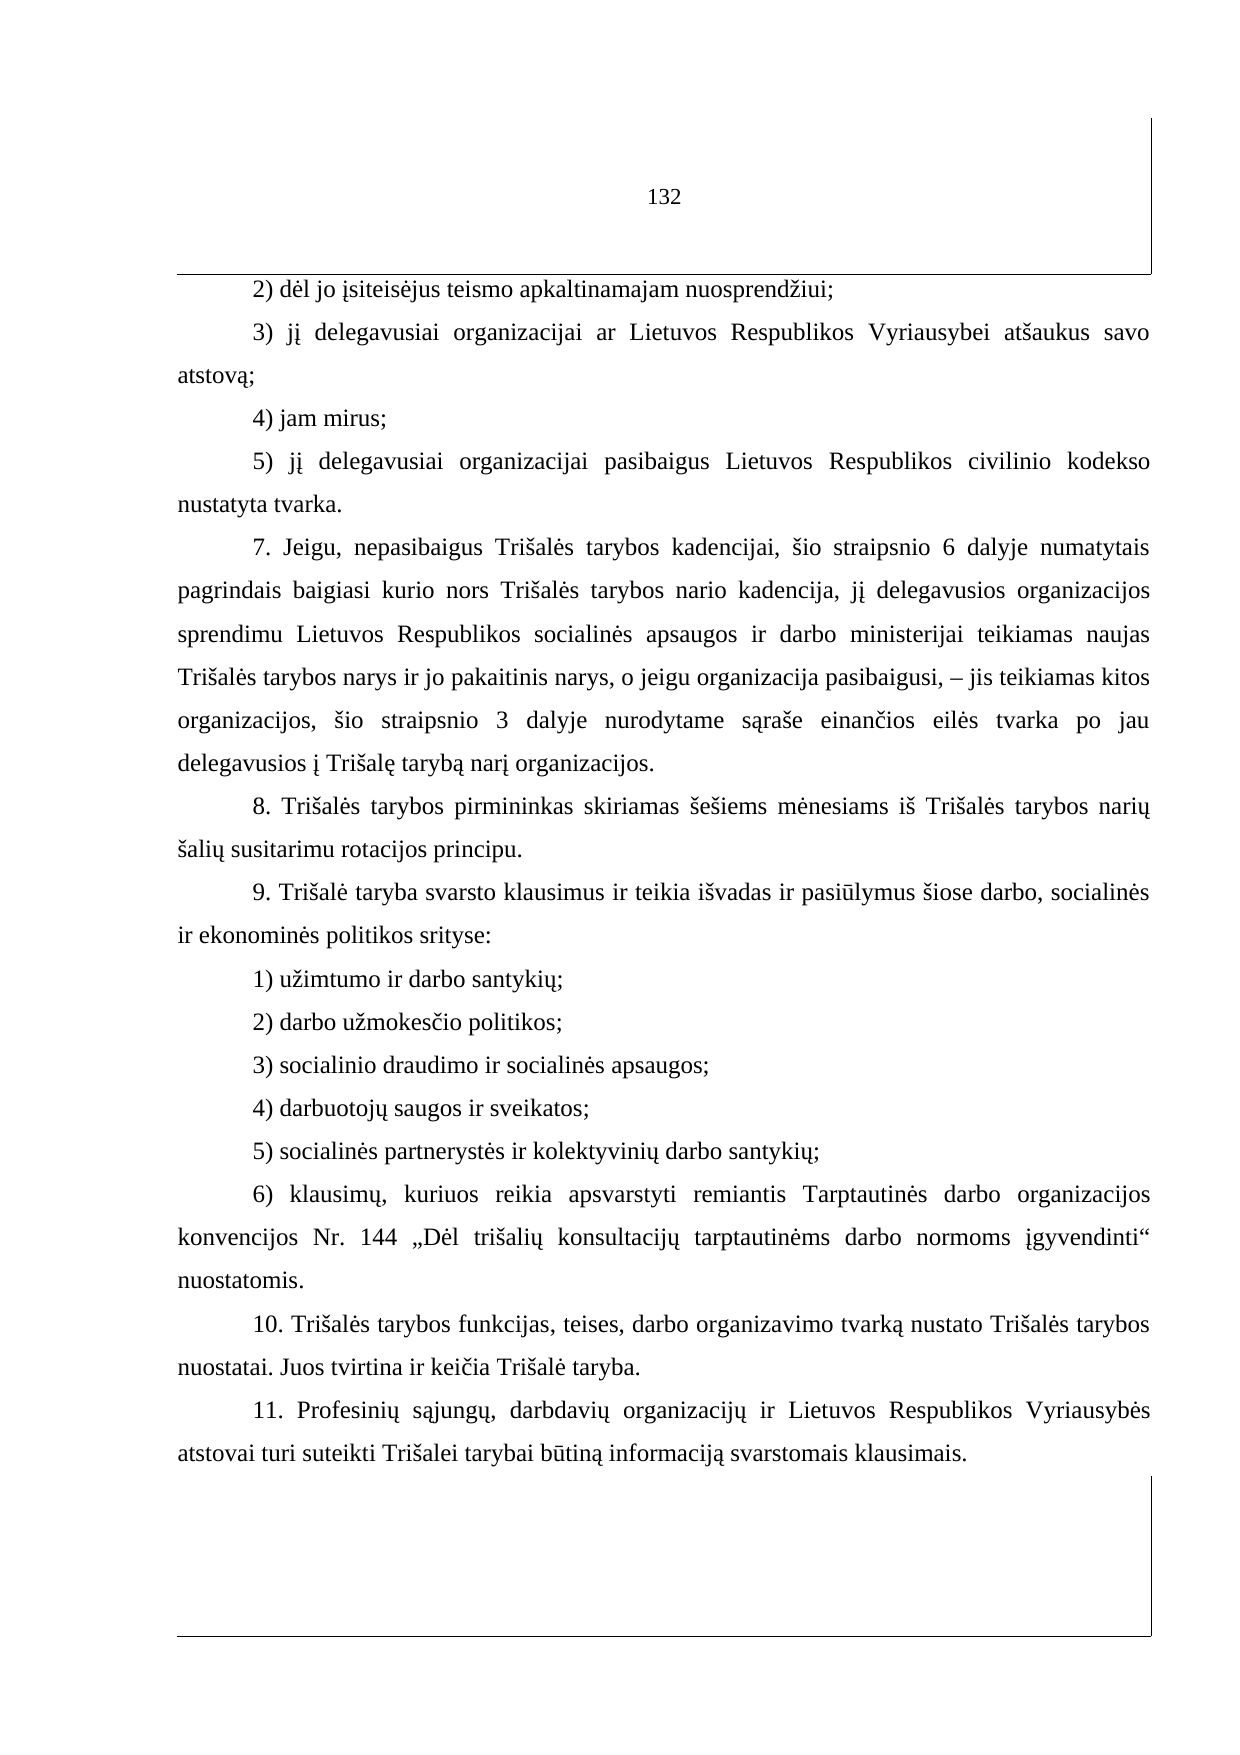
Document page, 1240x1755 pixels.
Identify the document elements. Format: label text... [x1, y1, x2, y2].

text 4) darbuotojų saugos ir sveikatos; [177, 1093, 1151, 1122]
text 5) socialinės partnerystės ir kolektyvinių darbo santykių; [177, 1136, 1151, 1165]
text 3) socialinio draudimo ir socialinės apsaugos; [177, 1050, 1151, 1079]
text 3) jį delegavusiai organizacijai ar Lietuvos Respublikos Vyriausybei atšaukus savo atstovą; [177, 317, 1151, 389]
text 8. Trišalės tarybos pirmininkas skiriamas šešiems mėnesiams iš Trišalės tarybos narių šalių susitarimu rotacijos principu. [177, 791, 1151, 863]
text 11. Profesinių sąjungų, darbdavių organizacijų ir Lietuvos Respublikos Vyriausybės atstovai turi suteikti Trišalei tarybai būtiną informaciją svarstomais klausimais. [177, 1395, 1151, 1467]
text 2) dėl jo įsiteisėjus teismo apkaltinamajam nuosprendžiui; [177, 274, 1151, 302]
text 4) jam mirus; [177, 403, 1151, 432]
text 9. Trišalė taryba svarsto klausimus ir teikia išvadas ir pasiūlymus šiose darbo, socialinės ir ekonominės politikos srityse: [177, 877, 1151, 949]
text 10. Trišalės tarybos funkcijas, teises, darbo organizavimo tvarką nustato Trišalės tarybos nuostatai. Juos tvirtina ir keičia Trišalė taryba. [177, 1309, 1151, 1381]
text 1) užimtumo ir darbo santykių; [177, 964, 1151, 992]
text 6) klausimų, kuriuos reikia apsvarstyti remiantis Tarptautinės darbo organizacijos konvencijos Nr. 144 „Dėl trišalių konsultacijų tarptautinėms darbo normoms įgyvendinti“ nuostatomis. [177, 1179, 1151, 1294]
text 2) darbo užmokesčio politikos; [177, 1007, 1151, 1036]
text 7. Jeigu, nepasibaigus Trišalės tarybos kadencijai, šio straipsnio 6 dalyje numatytais pagrindais baigiasi kurio nors Trišalės tarybos nario kadencija, jį delegavusios organizacijos sprendimu Lietuvos Respublikos socialinės apsaugos ir darbo ministerijai teikiamas naujas Trišalės tarybos narys ir jo pakaitinis narys, o jeigu organizacija pasibaigusi, – jis teikiamas kitos organizacijos, šio straipsnio 3 dalyje nurodytame sąraše einančios eilės tvarka po jau delegavusios į Trišalę tarybą narį organizacijos. [177, 532, 1151, 777]
text 5) jį delegavusiai organizacijai pasibaigus Lietuvos Respublikos civilinio kodekso nustatyta tvarka. [177, 446, 1151, 518]
